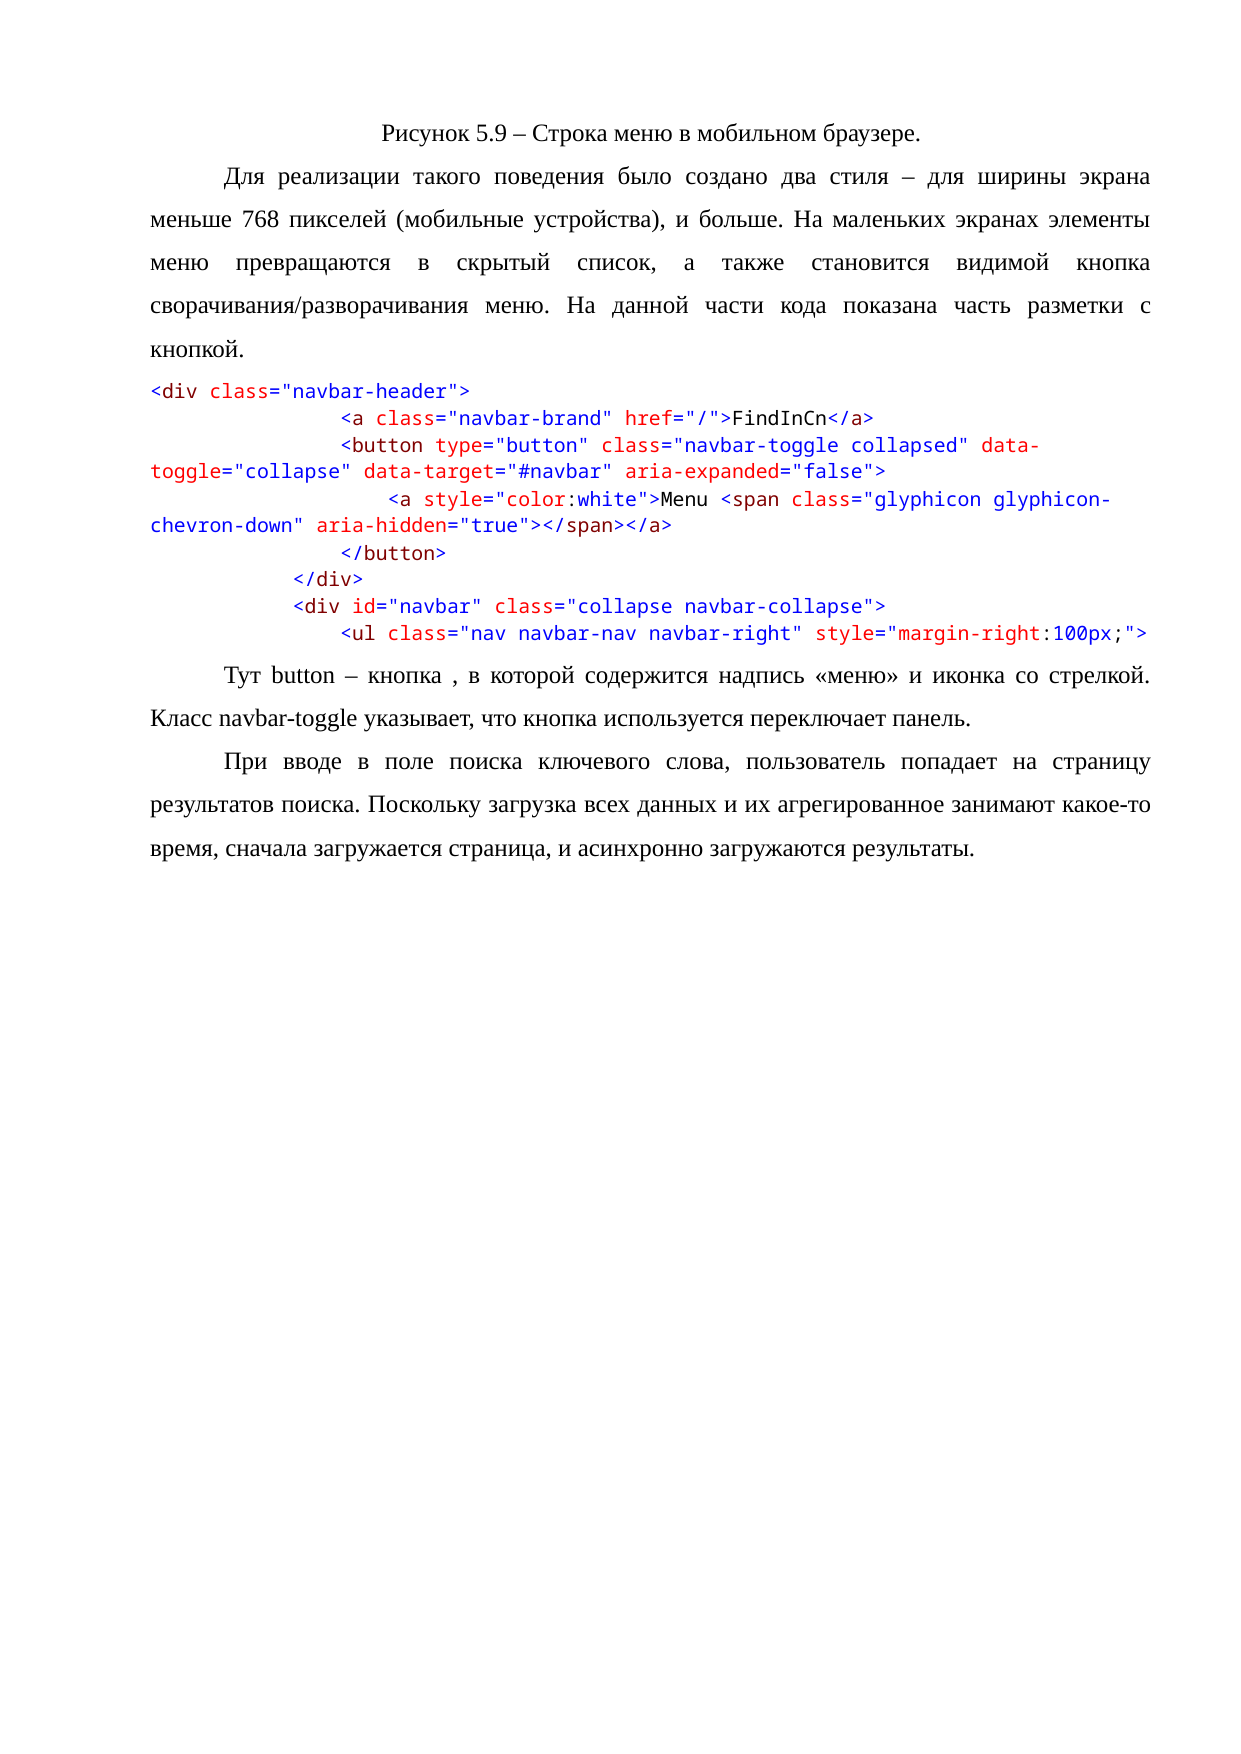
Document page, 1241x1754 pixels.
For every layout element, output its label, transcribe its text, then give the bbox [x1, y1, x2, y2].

text <a class="navbar-brand" href="/">FindInCn</a> [150, 404, 1152, 431]
text Рисунок 5.9 – Строка меню в мобильном браузере. [150, 118, 1152, 147]
text <ul class="nav navbar-nav navbar-right" style="margin-right:100px;"> [150, 620, 1152, 647]
text При вводе в поле поиска ключевого слова, пользователь попадает на страницу результатов поиска. Поскольку загрузка всех данных и их агрегированное занимают какое-то время, сначала загружается страница, и асинхронно загружаются результаты. [150, 746, 1152, 861]
text Для реализации такого поведения было создано два стиля – для ширины экрана меньше 768 пикселей (мобильные устройства), и больше. На маленьких экранах элементы меню превращаются в скрытый список, а также становится видимой кнопка сворачивания/разворачивания меню. На данной части кода показана часть разметки с кнопкой. [150, 161, 1152, 362]
text </div> [150, 566, 1152, 593]
text <div class="navbar-header"> [150, 377, 1152, 404]
text Тут button – кнопка , в которой содержится надпись «меню» и иконка со стрелкой. Класс navbar-toggle указывает, что кнопка используется переключает панель. [150, 660, 1152, 732]
text </button> [150, 539, 1152, 566]
text <button type="button" class="navbar-toggle collapsed" data-toggle="collapse" data-target="#navbar" aria-expanded="false"> [150, 431, 1152, 485]
text <div id="navbar" class="collapse navbar-collapse"> [150, 593, 1152, 620]
text <a style="color:white">Menu <span class="glyphicon glyphicon-chevron-down" aria-hidden="true"></span></a> [150, 485, 1152, 539]
